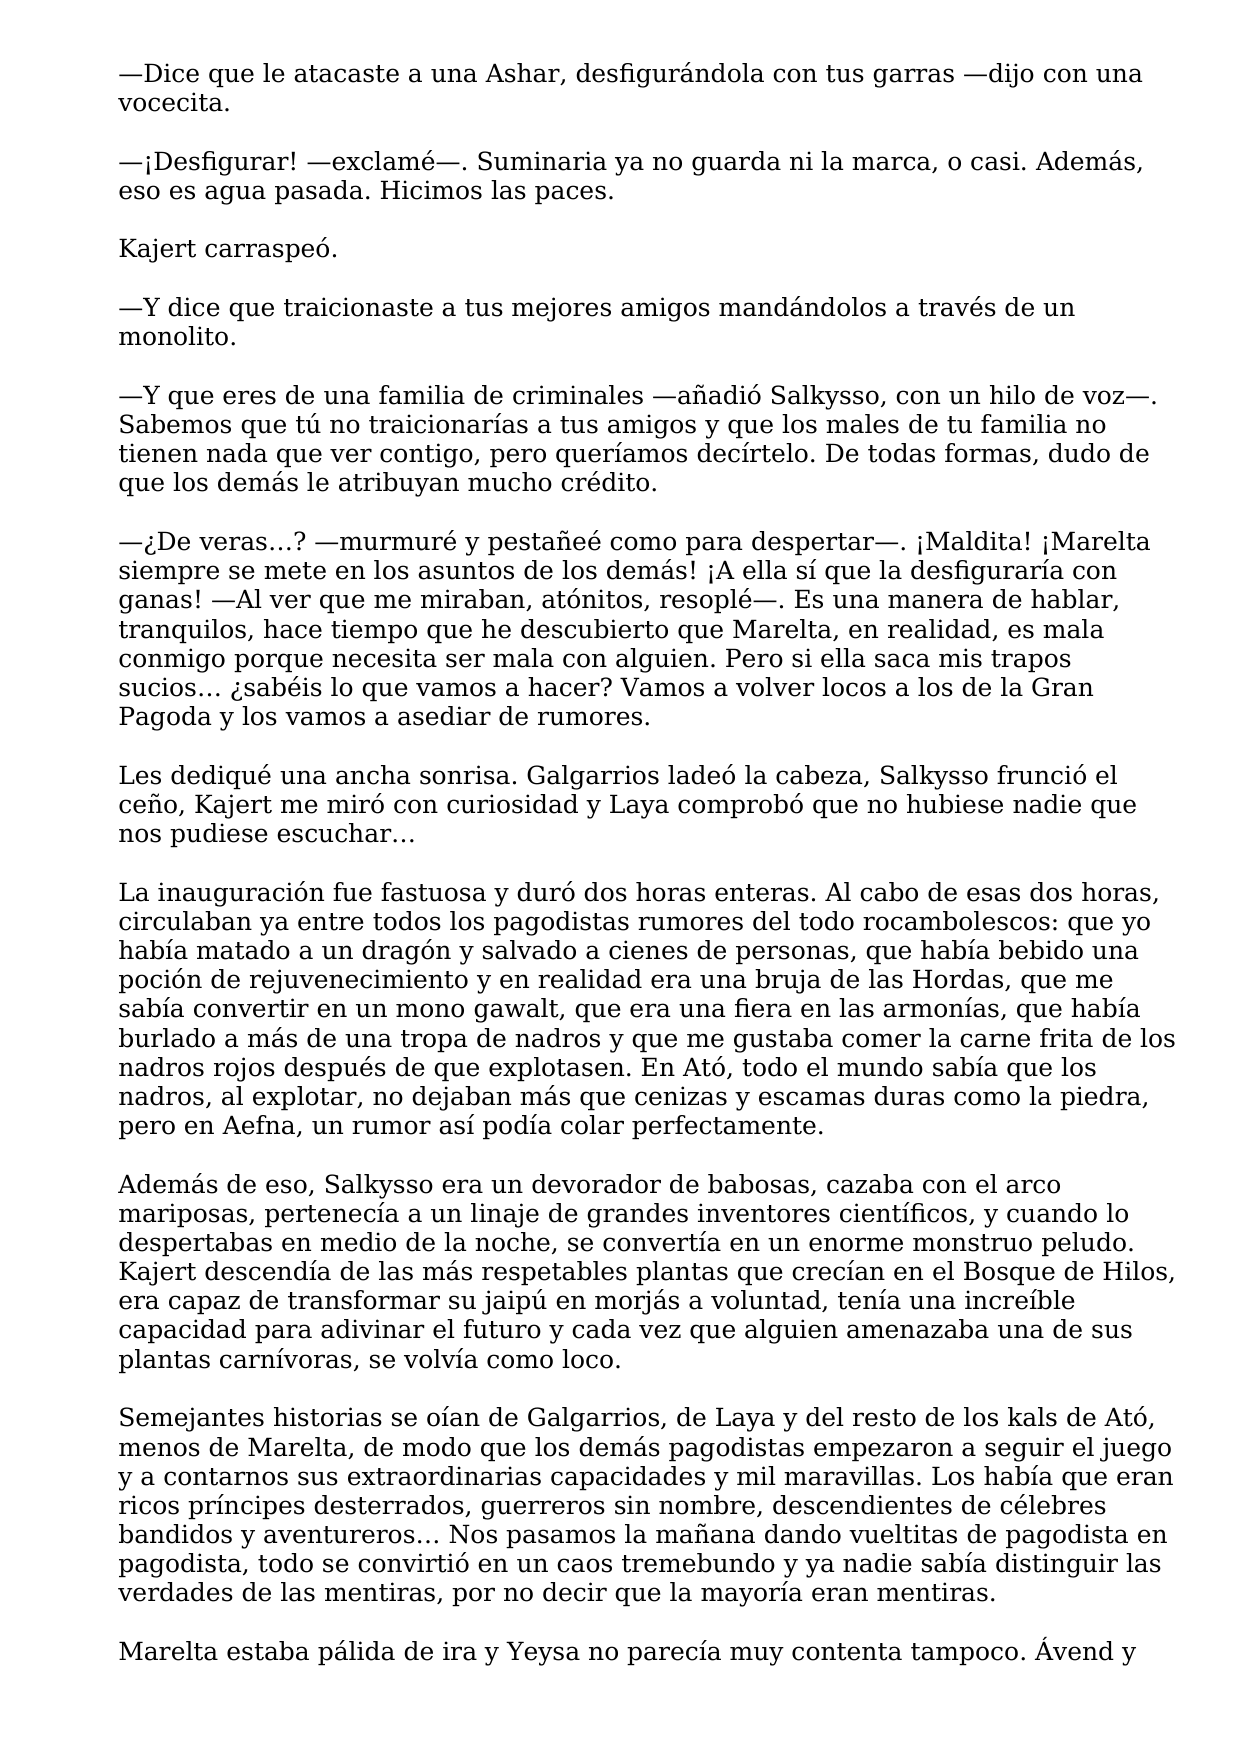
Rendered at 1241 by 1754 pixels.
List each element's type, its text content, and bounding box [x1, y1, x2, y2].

text —Dice que le atacaste a una Ashar, desfigurándola con tus garras —dijo con una vocecita. [118, 59, 1181, 117]
text Semejantes historias se oían de Galgarrios, de Laya y del resto de los kals de Ató, menos de Marelta, de modo que los demás pagodistas empezaron a seguir el juego y a contarnos sus extraordinarias capacidades y mil maravillas. Los había que eran ricos príncipes desterrados, guerreros sin nombre, descendientes de célebres bandidos y aventureros… Nos pasamos la mañana dando vueltitas de pagodista en pagodista, todo se convirtió en un caos tremebundo y ya nadie sabía distinguir las verdades de las mentiras, por no decir que la mayoría eran mentiras. [118, 1403, 1181, 1608]
text —¿De veras…? —murmuré y pestañeé como para despertar—. ¡Maldita! ¡Marelta siempre se mete en los asuntos de los demás! ¡A ella sí que la desfiguraría con ganas! —Al ver que me miraban, atónitos, resoplé—. Es una manera de hablar, tranquilos, hace tiempo que he descubierto que Marelta, en realidad, es mala conmigo porque necesita ser mala con alguien. Pero si ella saca mis trapos sucios… ¿sabéis lo que vamos a hacer? Vamos a volver locos a los de la Gran Pagoda y los vamos a asediar de rumores. [118, 527, 1181, 731]
text —Y dice que traicionaste a tus mejores amigos mandándolos a través de un monolito. [118, 293, 1181, 352]
text La inauguración fue fastuosa y duró dos horas enteras. Al cabo de esas dos horas, circulaban ya entre todos los pagodistas rumores del todo rocambolescos: que yo había matado a un dragón y salvado a cienes de personas, que había bebido una poción de rejuvenecimiento y en realidad era una bruja de las Hordas, que me sabía convertir en un mono gawalt, que era una fiera en las armonías, que había burlado a más de una tropa de nadros y que me gustaba comer la carne frita de los nadros rojos después de que explotasen. En Ató, todo el mundo sabía que los nadros, al explotar, no dejaban más que cenizas y escamas duras como la piedra, pero en Aefna, un rumor así podía colar perfectamente. [118, 878, 1181, 1140]
text —Y que eres de una familia de criminales —añadió Salkysso, con un hilo de voz—. Sabemos que tú no traicionarías a tus amigos y que los males de tu familia no tienen nada que ver contigo, pero queríamos decírtelo. De todas formas, dudo de que los demás le atribuyan mucho crédito. [118, 381, 1181, 498]
text Les dediqué una ancha sonrisa. Galgarrios ladeó la cabeza, Salkysso frunció el ceño, Kajert me miró con curiosidad y Laya comprobó que no hubiese nadie que nos pudiese escuchar… [118, 761, 1181, 848]
text Marelta estaba pálida de ira y Yeysa no parecía muy contenta tampoco. Ávend y [118, 1637, 1181, 1666]
text —¡Desfigurar! —exclamé—. Suminaria ya no guarda ni la marca, o casi. Además, eso es agua pasada. Hicimos las paces. [118, 147, 1181, 205]
text Además de eso, Salkysso era un devorador de babosas, cazaba con el arco mariposas, pertenecía a un linaje de grandes inventores científicos, y cuando lo despertabas en medio de la noche, se convertía en un enorme monstruo peludo. Kajert descendía de las más respetables plantas que crecían en el Bosque de Hilos, era capaz de transformar su jaipú en morjás a voluntad, tenía una increíble capacidad para adivinar el futuro y cada vez que alguien amenazaba una de sus plantas carnívoras, se volvía como loco. [118, 1170, 1181, 1374]
text Kajert carraspeó. [118, 235, 1181, 264]
